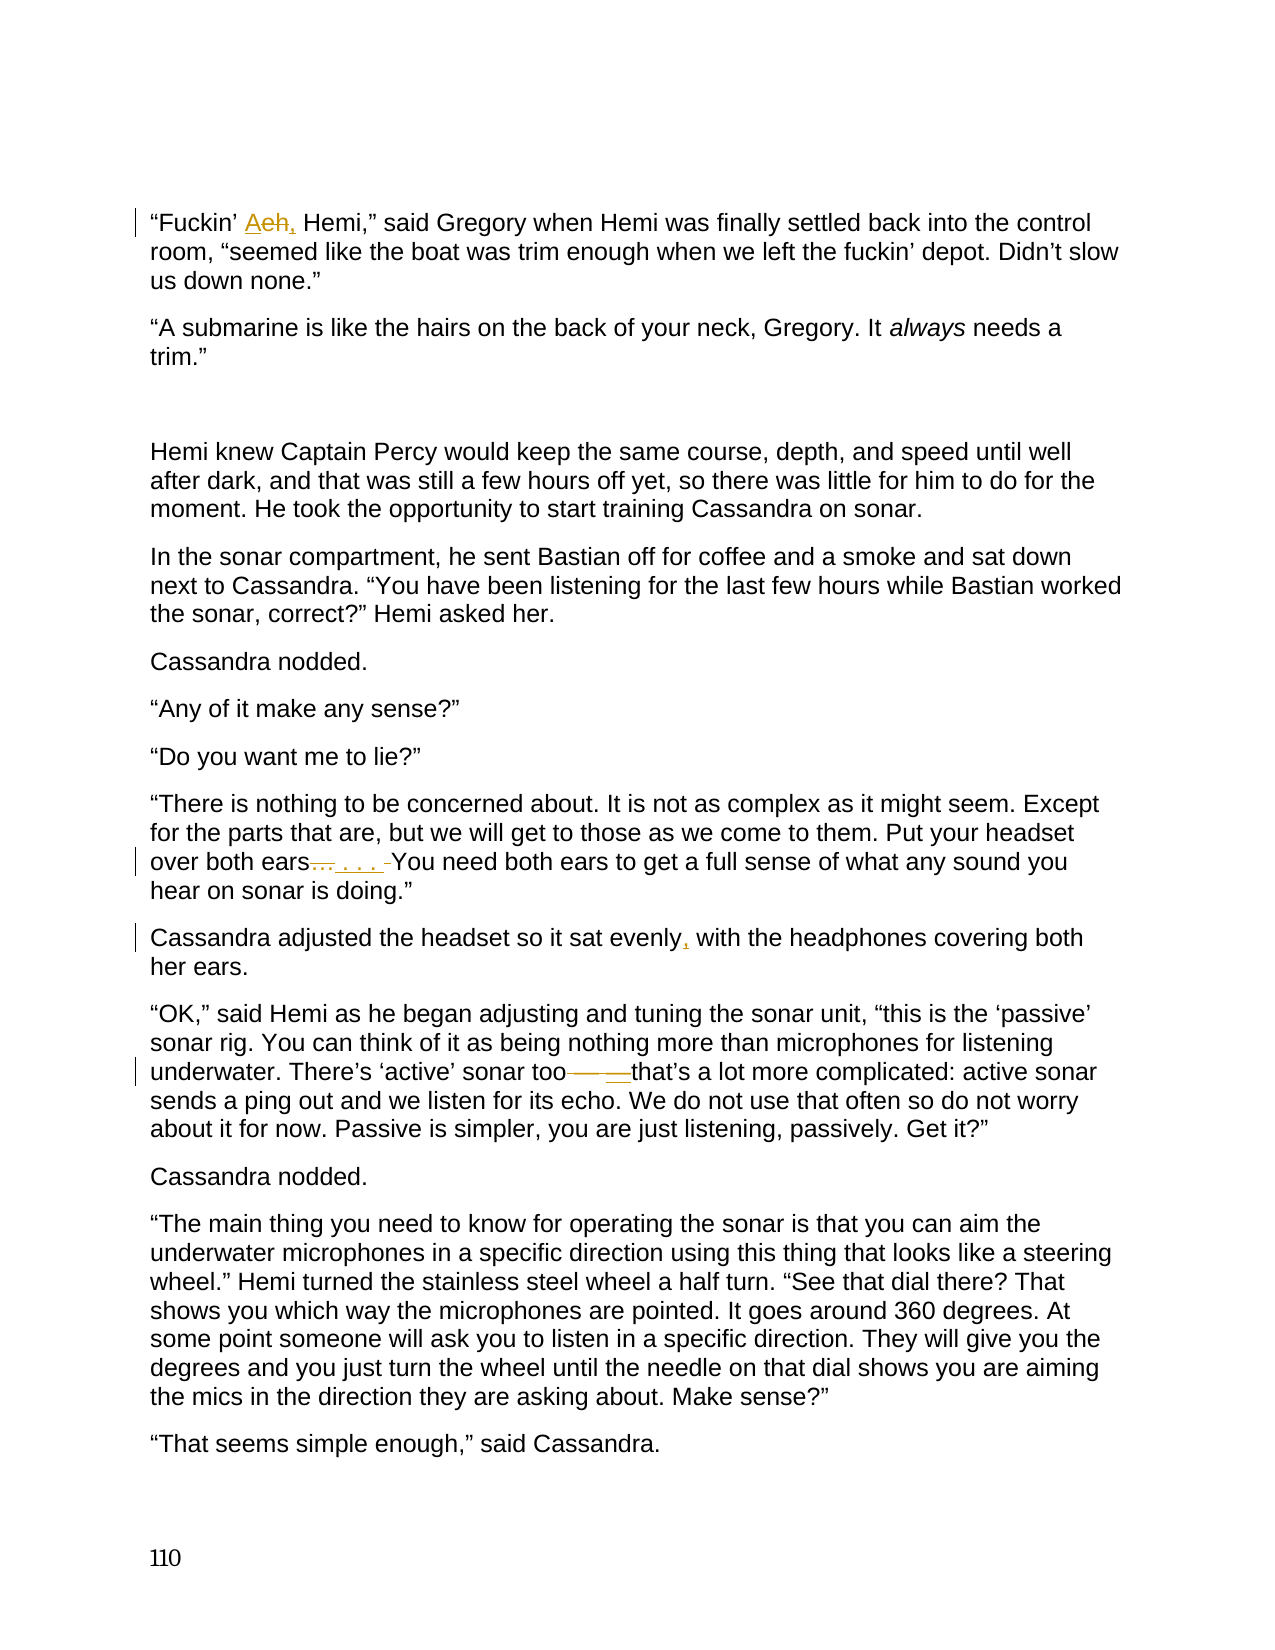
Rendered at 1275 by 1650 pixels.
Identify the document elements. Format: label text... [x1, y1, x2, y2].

text Cassandra nodded. [150, 647, 1125, 676]
text Hemi knew Captain Percy would keep the same course, depth, and speed until well after dark, and that was still a few hours off yet, so there was little for him to do for the moment. He took the opportunity to start training Cassandra on sonar. [150, 437, 1125, 523]
text “The main thing you need to know for operating the sonar is that you can aim the underwater microphones in a specific direction using this thing that looks like a steering wheel.” Hemi turned the stainless steel wheel a half turn. “See that dial there? That shows you which way the microphones are pointed. It goes around 360 degrees. At some point someone will ask you to listen in a specific direction. They will give you the degrees and you just turn the wheel until the needle on that dial shows you are aiming the mics in the direction they are asking about. Make sense?” [150, 1209, 1125, 1411]
text “A submarine is like the hairs on the back of your neck, Gregory. It always needs a trim.” [150, 313, 1125, 371]
text “There is nothing to be concerned about. It is not as complex as it might seem. Except for the parts that are, but we will get to those as we come to them. Put your headset over both ears . . . You need both ears to get a full sense of what any sound you hear on sonar is doing.” [150, 789, 1125, 904]
text “Do you want me to lie?” [150, 742, 1125, 771]
text Cassandra nodded. [150, 1162, 1125, 1191]
text “Any of it make any sense?” [150, 694, 1125, 723]
text “That seems simple enough,” said Cassandra. [150, 1429, 1125, 1458]
text “Fuckin’ A, Hemi,” said Gregory when Hemi was finally settled back into the control room, “seemed like the boat was trim enough when we left the fuckin’ depot. Didn’t slow us down none.” [150, 208, 1125, 294]
text “OK,” said Hemi as he began adjusting and tuning the sonar unit, “this is the ‘passive’ sonar rig. You can think of it as being nothing more than microphones for listening underwater. There’s ‘active’ sonar too—that’s a lot more complicated: active sonar sends a ping out and we listen for its echo. We do not use that often so do not worry about it for now. Passive is simpler, you are just listening, passively. Get it?” [150, 999, 1125, 1143]
text In the sonar compartment, he sent Bastian off for coffee and a smoke and sat down next to Cassandra. “You have been listening for the last few hours while Bastian worked the sonar, correct?” Hemi asked her. [150, 542, 1125, 628]
text Cassandra adjusted the headset so it sat evenly, with the headphones covering both her ears. [150, 923, 1125, 981]
